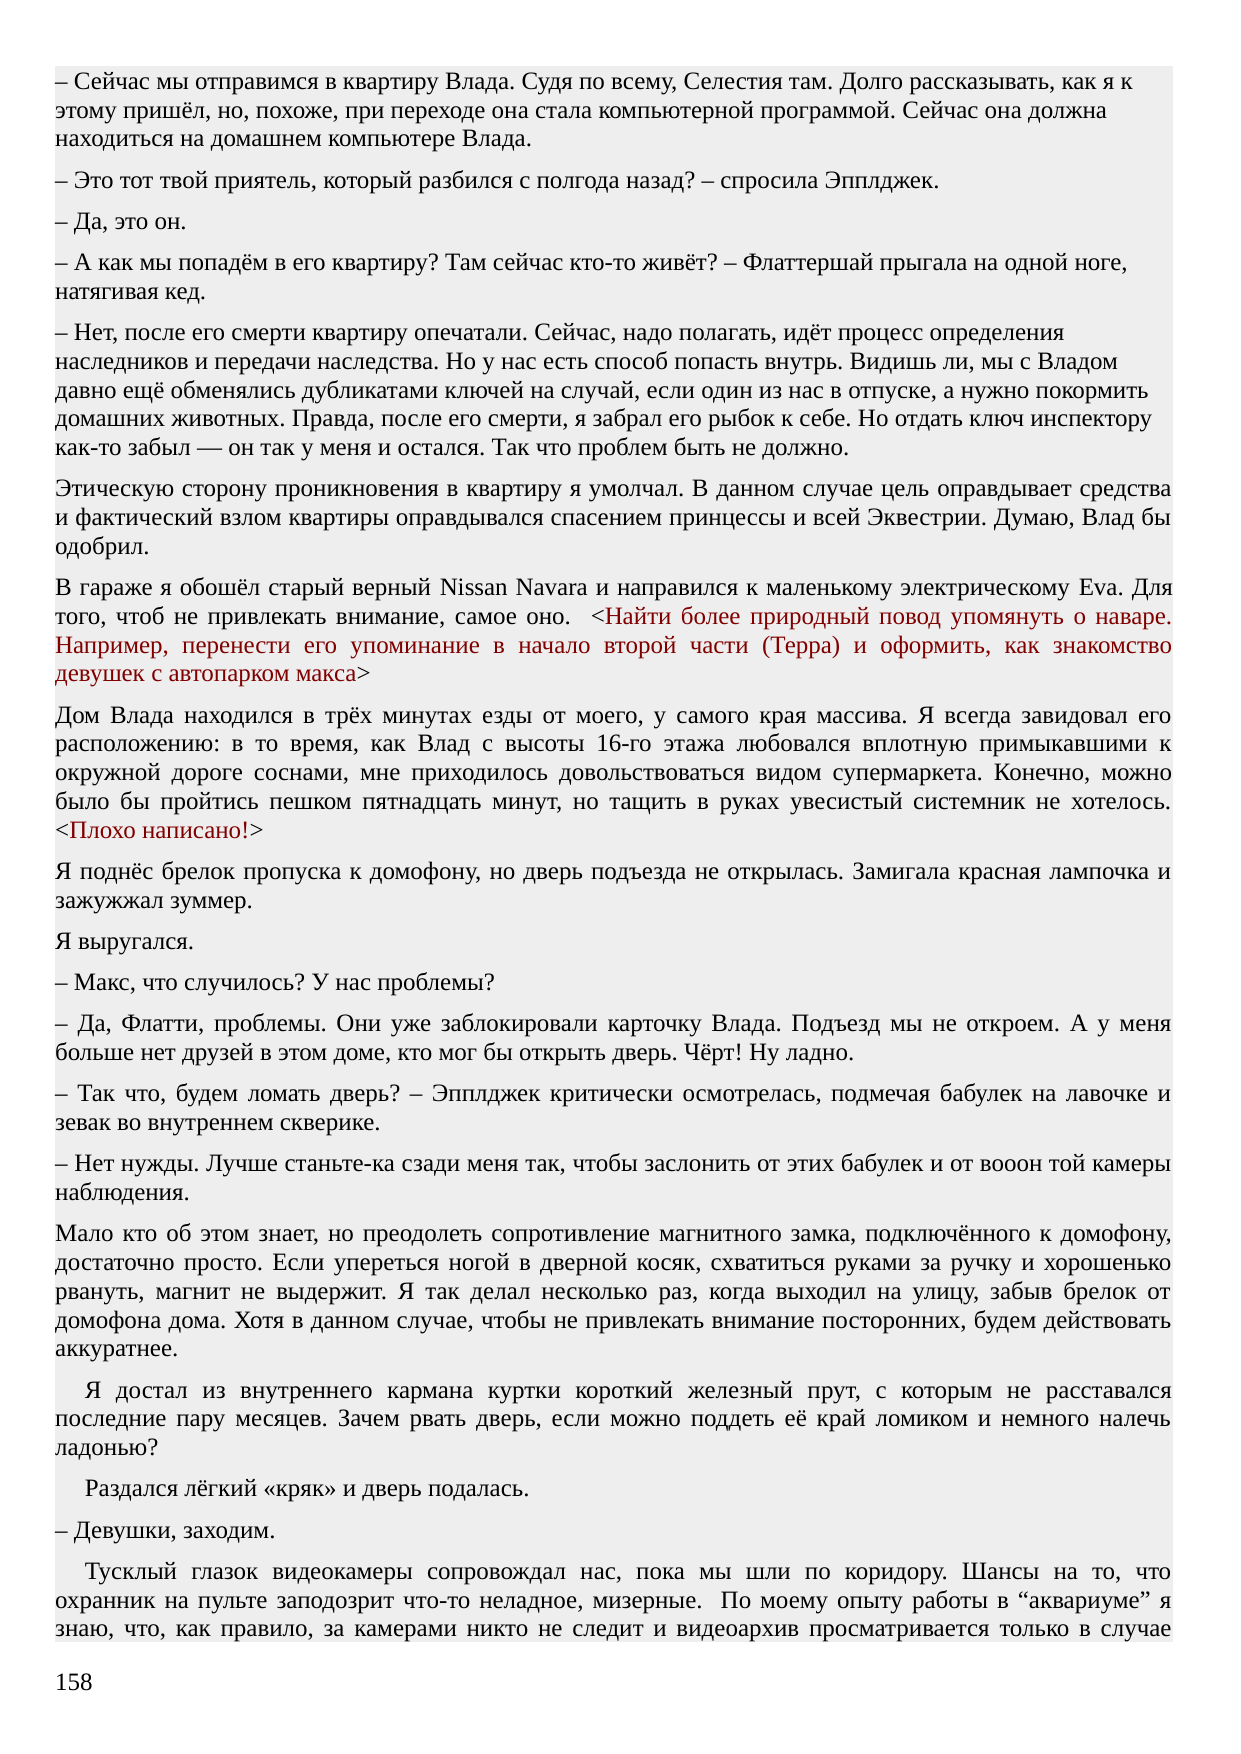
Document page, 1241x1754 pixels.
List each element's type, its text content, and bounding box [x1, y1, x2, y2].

text Раздался лёгкий «кряк» и дверь подалась. [55, 1473, 1173, 1502]
list Мало кто об этом знает, но преодолеть сопротивление магнитного замка, подключённого к домофону, достаточно просто. Если упереться ногой в дверной косяк, схватиться руками за ручку и хорошенько рвануть, магнит не выдержит. Я так делал несколько раз, когда выходил на улицу, забыв брелок от домофона дома. Хотя в данном случае, чтобы не привлекать внимание посторонних, будем действовать аккуратнее. [55, 1218, 1173, 1362]
text Я поднёс брелок пропуска к домофону, но дверь подъезда не открылась. Замигала красная лампочка и зажужжал зуммер. [55, 856, 1173, 913]
text – Да, Флатти, проблемы. Они уже заблокировали карточку Влада. Подъезд мы не откроем. А у меня больше нет друзей в этом доме, кто мог бы открыть дверь. Чёрт! Ну ладно. [55, 1008, 1173, 1066]
text – Это тот твой приятель, который разбился с полгода назад? – спросила Эпплджек. [55, 165, 1173, 193]
text Дом Влада находился в трёх минутах езды от моего, у самого края массива. Я всегда завидовал его расположению: в то время, как Влад с высоты 16-го этажа любовался вплотную примыкавшими к окружной дороге соснами, мне приходилось довольствоваться видом супермаркета. Конечно, можно было бы пройтись пешком пятнадцать минут, но тащить в руках увесистый системник не хотелось. <Плохо написано!> [55, 700, 1173, 843]
text – Сейчас мы отправимся в квартиру Влада. Судя по всему, Селестия там. Долго рассказывать, как я к этому пришёл, но, похоже, при переходе она стала компьютерной программой. Сейчас она должна находиться на домашнем компьютере Влада. [55, 66, 1173, 152]
text Я выругался. [55, 926, 1173, 955]
text Этическую сторону проникновения в квартиру я умолчал. В данном случае цель оправдывает средства и фактический взлом квартиры оправдывался спасением принцессы и всей Эквестрии. Думаю, Влад бы одобрил. [55, 473, 1173, 560]
text – Так что, будем ломать дверь? – Эпплджек критически осмотрелась, подмечая бабулек на лавочке и зевак во внутреннем скверике. [55, 1078, 1173, 1136]
text Я достал из внутреннего кармана куртки короткий железный прут, с которым не расставался последние пару месяцев. Зачем рвать дверь, если можно поддеть её край ломиком и немного налечь ладонью? [55, 1375, 1173, 1461]
text – Макс, что случилось? У нас проблемы? [55, 967, 1173, 996]
text – Девушки, заходим. [55, 1515, 1173, 1543]
text – Нет нужды. Лучше станьте-ка сзади меня так, чтобы заслонить от этих бабулек и от вооон той камеры наблюдения. [55, 1148, 1173, 1206]
text Тусклый глазок видеокамеры сопровождал нас, пока мы шли по коридору. Шансы на то, что охранник на пульте заподозрит что-то неладное, мизерные. По моему опыту работы в “аквариуме” я знаю, что, как правило, за камерами никто не следит и видеоархив просматривается только в случае [55, 1556, 1173, 1642]
text – Нет, после его смерти квартиру опечатали. Сейчас, надо полагать, идёт процесс определения наследников и передачи наследства. Но у нас есть способ попасть внутрь. Видишь ли, мы с Владом давно ещё обменялись дубликатами ключей на случай, если один из нас в отпуске, а нужно покормить домашних животных. Правда, после его смерти, я забрал его рыбок к себе. Но отдать ключ инспектору как-то забыл — он так у меня и остался. Так что проблем быть не должно. [55, 317, 1173, 461]
text В гараже я обошёл старый верный Nissan Navara и направился к маленькому электрическому Eva. Для того, чтоб не привлекать внимание, самое оно. <Найти более природный повод упомянуть о наваре. Например, перенести его упоминание в начало второй части (Терра) и оформить, как знакомство девушек с автопарком макса> [55, 572, 1173, 687]
text – А как мы попадём в его квартиру? Там сейчас кто-то живёт? – Флаттершай прыгала на одной ноге, натягивая кед. [55, 247, 1173, 305]
text – Да, это он. [55, 206, 1173, 235]
